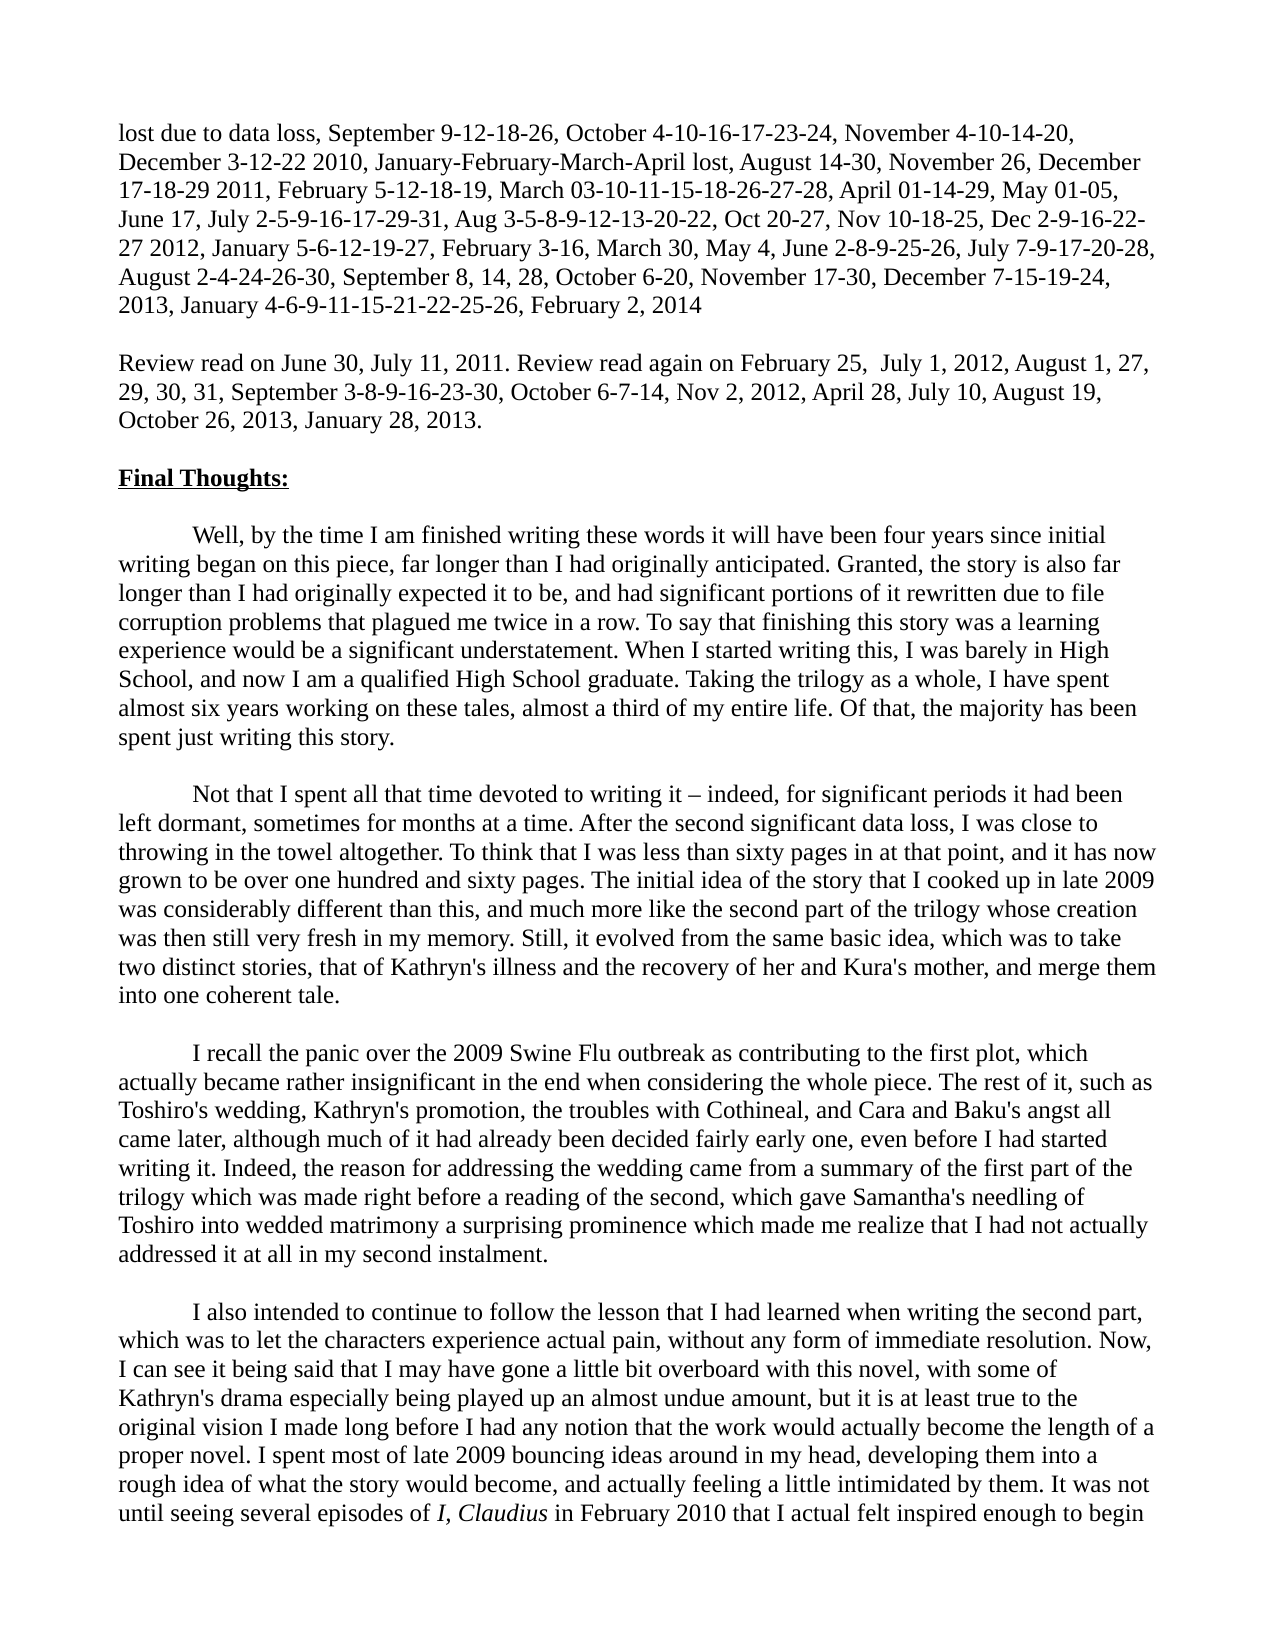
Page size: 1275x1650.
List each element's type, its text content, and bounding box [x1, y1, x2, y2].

text Not that I spent all that time devoted to writing it – indeed, for significant periods it had been left dormant, sometimes for months at a time. After the second significant data loss, I was close to throwing in the towel altogether. To think that I was less than sixty pages in at that point, and it has now grown to be over one hundred and sixty pages. The initial idea of the story that I cooked up in late 2009 was considerably different than this, and much more like the second part of the trilogy whose creation was then still very fresh in my memory. Still, it evolved from the same basic idea, which was to take two distinct stories, that of Kathryn's illness and the recovery of her and Kura's mother, and merge them into one coherent tale. [118, 779, 1157, 1009]
text Well, by the time I am finished writing these words it will have been four years since initial writing began on this piece, far longer than I had originally anticipated. Granted, the story is also far longer than I had originally expected it to be, and had significant portions of it rewritten due to file corruption problems that plagued me twice in a row. To say that finishing this story was a learning experience would be a significant understatement. When I started writing this, I was barely in High School, and now I am a qualified High School graduate. Taking the trilogy as a whole, I have spent almost six years working on these tales, almost a third of my entire life. Of that, the majority has been spent just writing this story. [118, 521, 1157, 751]
text lost due to data loss, September 9-12-18-26, October 4-10-16-17-23-24, November 4-10-14-20, December 3-12-22 2010, January-February-March-April lost, August 14-30, November 26, December 17-18-29 2011, February 5-12-18-19, March 03-10-11-15-18-26-27-28, April 01-14-29, May 01-05, June 17, July 2-5-9-16-17-29-31, Aug 3-5-8-9-12-13-20-22, Oct 20-27, Nov 10-18-25, Dec 2-9-16-22-27 2012, January 5-6-12-19-27, February 3-16, March 30, May 4, June 2-8-9-25-26, July 7-9-17-20-28, August 2-4-24-26-30, September 8, 14, 28, October 6-20, November 17-30, December 7-15-19-24, 2013, January 4-6-9-11-15-21-22-25-26, February 2, 2014 [118, 118, 1157, 319]
text I also intended to continue to follow the lesson that I had learned when writing the second part, which was to let the characters experience actual pain, without any form of immediate resolution. Now, I can see it being said that I may have gone a little bit overboard with this novel, with some of Kathryn's drama especially being played up an almost undue amount, but it is at least true to the original vision I made long before I had any notion that the work would actually become the length of a proper novel. I spent most of late 2009 bouncing ideas around in my head, developing them into a rough idea of what the story would become, and actually feeling a little intimidated by them. It was not until seeing several episodes of I, Claudius in February 2010 that I actual felt inspired enough to begin [118, 1297, 1157, 1527]
text I recall the panic over the 2009 Swine Flu outbreak as contributing to the first plot, which actually became rather insignificant in the end when considering the whole piece. The rest of it, such as Toshiro's wedding, Kathryn's promotion, the troubles with Cothineal, and Cara and Baku's angst all came later, although much of it had already been decided fairly early one, even before I had started writing it. Indeed, the reason for addressing the wedding came from a summary of the first part of the trilogy which was made right before a reading of the second, which gave Samantha's needling of Toshiro into wedded matrimony a surprising prominence which made me realize that I had not actually addressed it at all in my second instalment. [118, 1038, 1157, 1268]
text Final Thoughts: [118, 463, 1157, 492]
text Review read on June 30, July 11, 2011. Review read again on February 25, July 1, 2012, August 1, 27, 29, 30, 31, September 3-8-9-16-23-30, October 6-7-14, Nov 2, 2012, April 28, July 10, August 19, October 26, 2013, January 28, 2013. [118, 348, 1157, 434]
